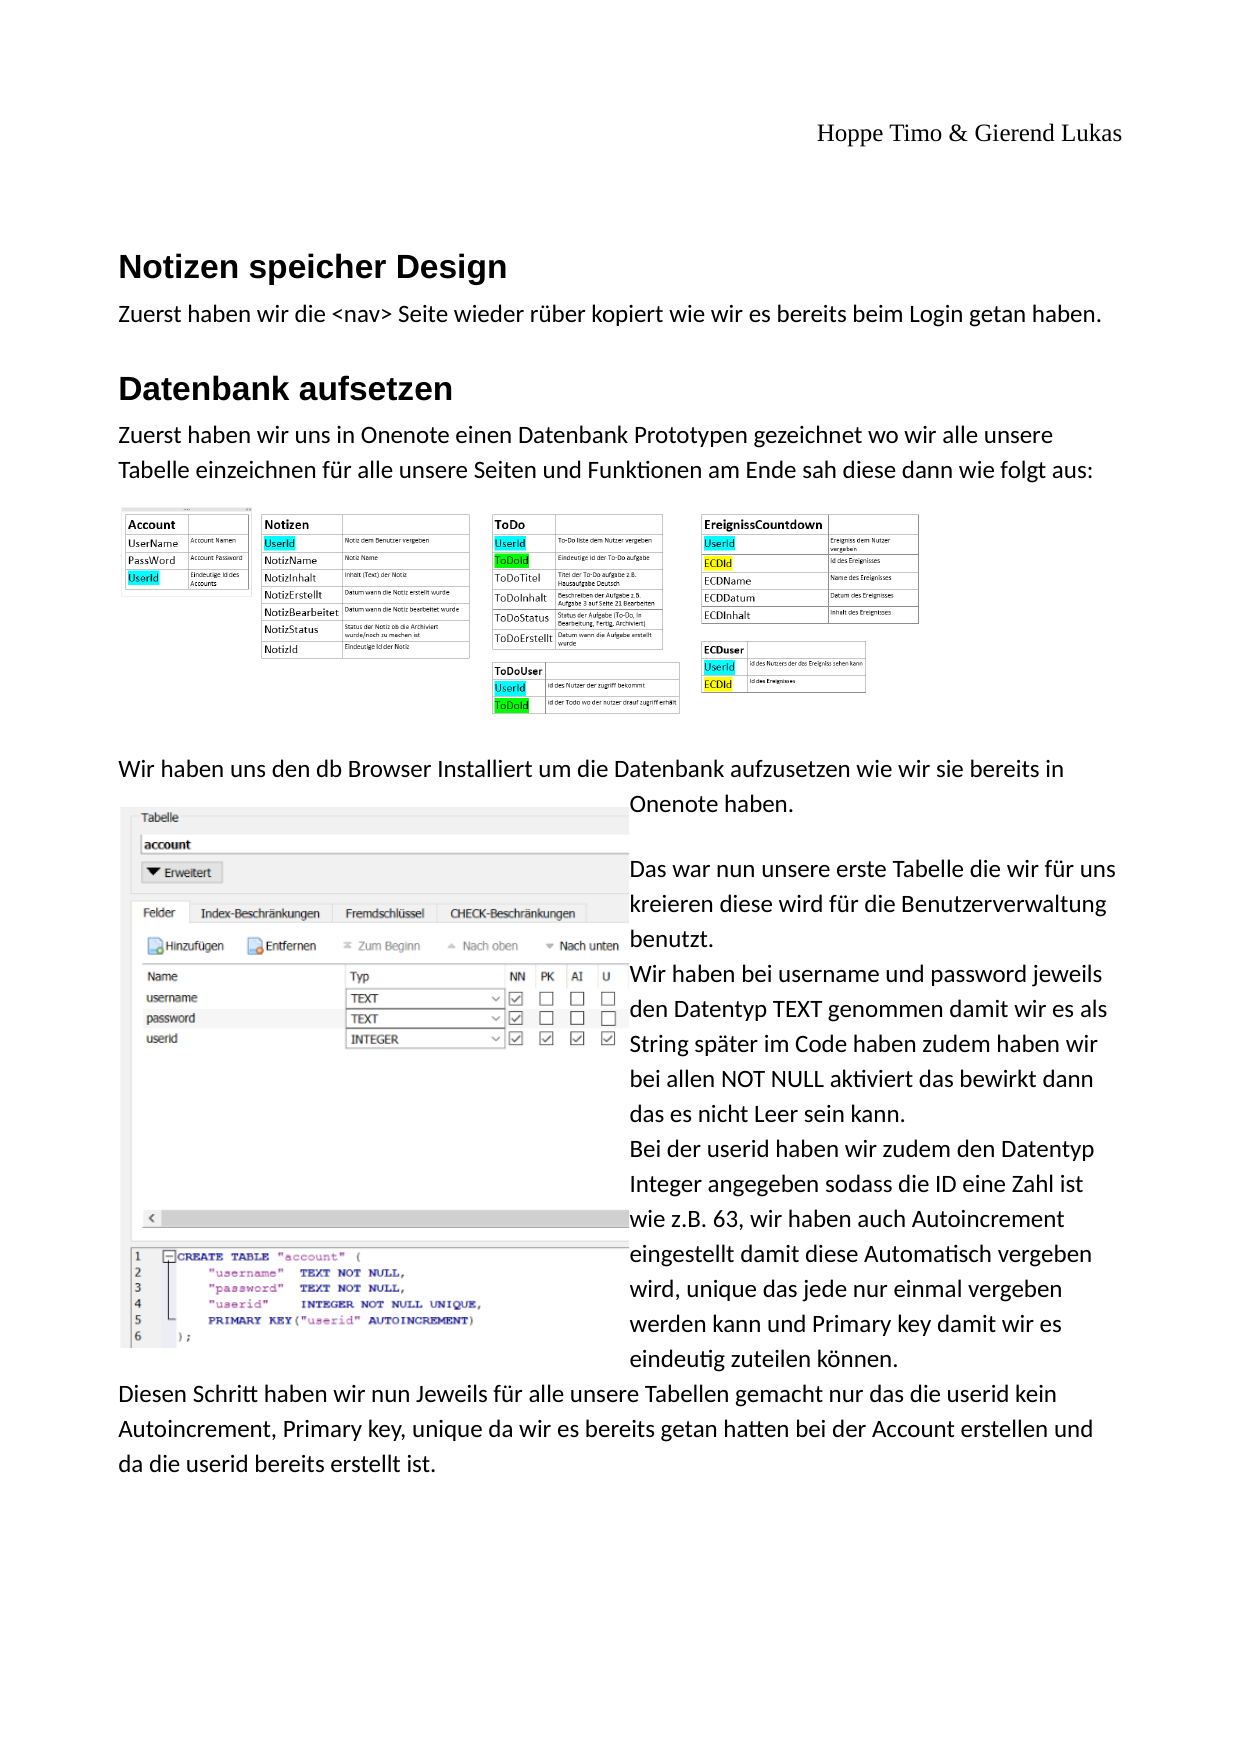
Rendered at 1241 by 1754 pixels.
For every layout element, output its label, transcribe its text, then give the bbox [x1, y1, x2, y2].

text Zuerst haben wir uns in Onenote einen Datenbank Prototypen gezeichnet wo wir alle unsere Tabelle einzeichnen für alle unsere Seiten und Funktionen am Ende sah diese dann wie folgt aus: [118, 419, 1122, 485]
picture [120, 504, 947, 730]
picture [120, 807, 630, 1348]
subtitle Notizen speicher Design [118, 247, 1122, 285]
text Wir haben uns den db Browser Installiert um die Datenbank aufzusetzen wie wir sie bereits in Onenote haben. Das war nun unsere erste Tabelle die wir für uns kreieren diese wird für die Benutzerverwaltung benutzt. Wir haben bei username und password jeweils den Datentyp TEXT genommen damit wir es als String später im Code haben zudem haben wir bei allen NOT NULL aktiviert das bewirkt dann das es nicht Leer sein kann. Bei der userid haben wir zudem den Datentyp Integer angegeben sodass die ID eine Zahl ist wie z.B. 63, wir haben auch Autoincrement eingestellt damit diese Automatisch vergeben wird, unique das jede nur einmal vergeben werden kann und Primary key damit wir es eindeutig zuteilen können. Diesen Schritt haben wir nun Jeweils für alle unsere Tabellen gemacht nur das die userid kein Autoincrement, Primary key, unique da wir es bereits getan hatten bei der Account erstellen und da die userid bereits erstellt ist. [118, 504, 1122, 1479]
subtitle Datenbank aufsetzen [118, 368, 1122, 407]
text Zuerst haben wir die <nav> Seite wieder rüber kopiert wie wir es bereits beim Login getan haben. [118, 298, 1122, 328]
